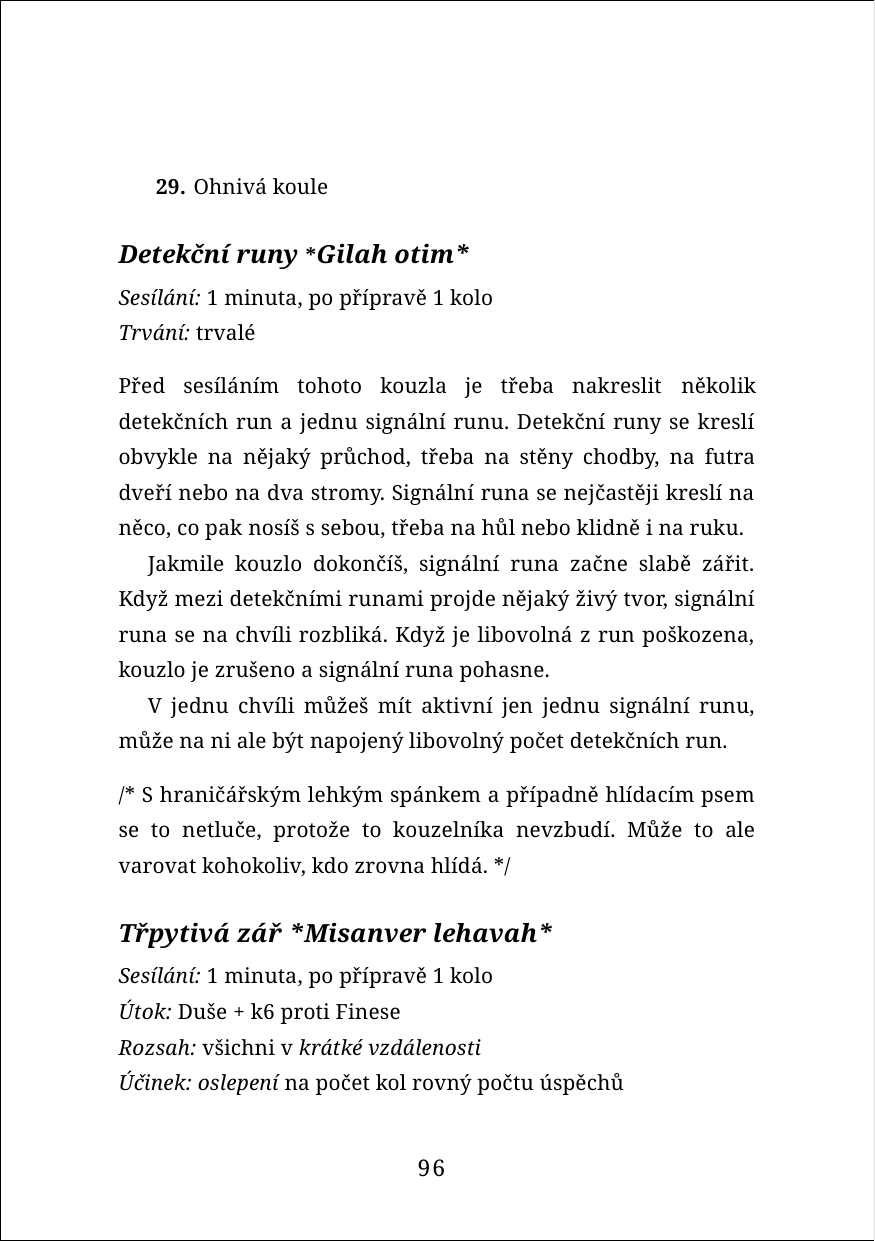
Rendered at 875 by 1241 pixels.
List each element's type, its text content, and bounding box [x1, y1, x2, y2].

subtitle Detekční runy *Gilah otim* [118, 237, 756, 271]
list Ohnivá koule [156, 172, 756, 200]
text Sesílání: 1 minuta, po přípravě 1 kolo Útok: Duše + k6 proti Finese Rozsah: všichni v krátké vzdálenosti Účinek: oslepení na počet kol rovný počtu úspěchů [118, 962, 756, 1097]
text Před sesíláním tohoto kouzla je třeba nakreslit několik detekčních run a jednu signální runu. Detekční runy se kreslí obvykle na nějaký průchod, třeba na stěny chodby, na futra dveří nebo na dva stromy. Signální runa se nejčastěji kreslí na něco, co pak nosíš s sebou, třeba na hůl nebo klidně i na ruku. Jakmile kouzlo dokončíš, signální runa začne slabě zářit. Když mezi detekčními runami projde nějaký živý tvor, signální runa se na chvíli rozbliká. Když je libovolná z run poškozena, kouzlo je zrušeno a signální runa pohasne. V jednu chvíli můžeš mít aktivní jen jednu signální runu, může na ni ale být napojený libovolný počet detekčních run. [118, 371, 756, 755]
text /* S hraničářským lehkým spánkem a případně hlídacím psem se to netluče, protože to kouzelníka nevzbudí. Může to ale varovat kohokoliv, kdo zrovna hlídá. */ [118, 780, 756, 879]
subtitle Třpytivá zář *Misanver lehavah* [118, 916, 756, 950]
text Sesílání: 1 minuta, po přípravě 1 kolo Trvání: trvalé [118, 283, 756, 347]
